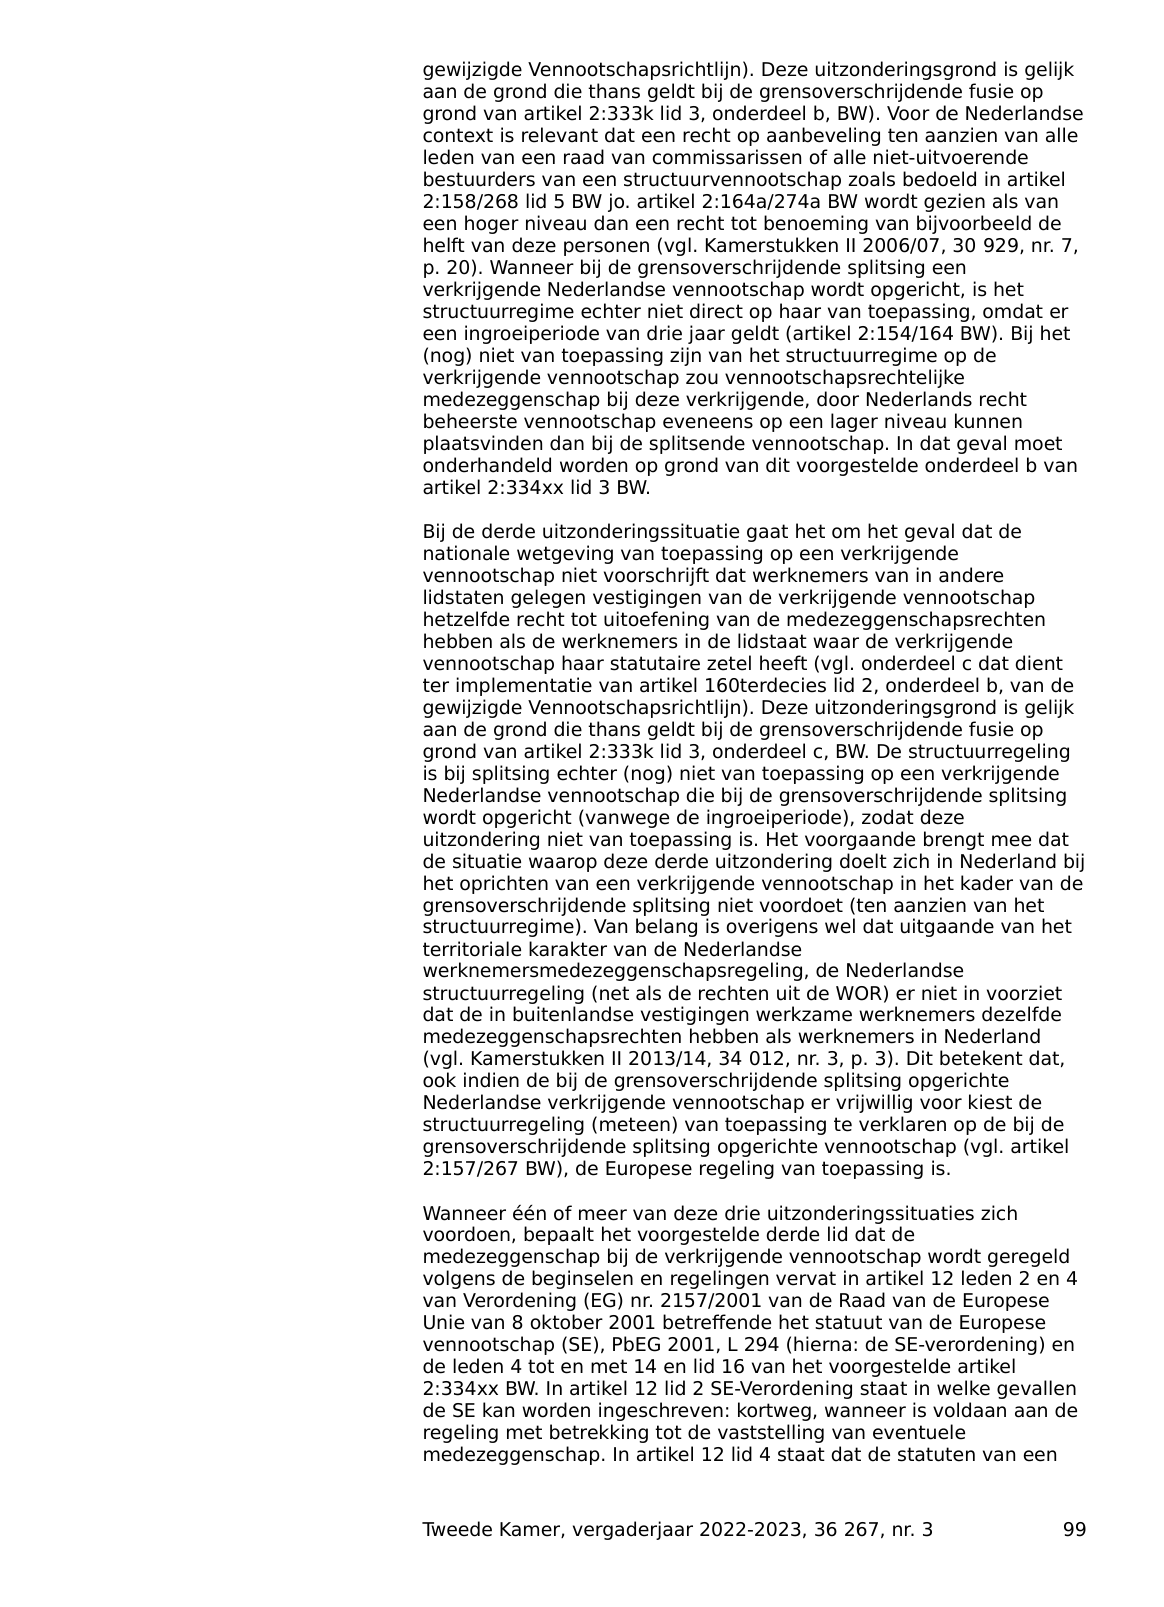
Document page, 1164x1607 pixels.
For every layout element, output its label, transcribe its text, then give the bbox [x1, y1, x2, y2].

text Bij de derde uitzonderingssituatie gaat het om het geval dat de nationale wetgeving van toepassing op een verkrijgende vennootschap niet voorschrijft dat werknemers van in andere lidstaten gelegen vestigingen van de verkrijgende vennootschap hetzelfde recht tot uitoefening van de medezeggenschapsrechten hebben als de werknemers in de lidstaat waar de verkrijgende vennootschap haar statutaire zetel heeft (vgl. onderdeel c dat dient ter implementatie van artikel 160terdecies lid 2, onderdeel b, van de gewijzigde Vennootschapsrichtlijn). Deze uitzonderingsgrond is gelijk aan de grond die thans geldt bij de grensoverschrijdende fusie op grond van artikel 2:333k lid 3, onderdeel c, BW. De structuurregeling is bij splitsing echter (nog) niet van toepassing op een verkrijgende Nederlandse vennootschap die bij de grensoverschrijdende splitsing wordt opgericht (vanwege de ingroeiperiode), zodat deze uitzondering niet van toepassing is. Het voorgaande brengt mee dat de situatie waarop deze derde uitzondering doelt zich in Nederland bij het oprichten van een verkrijgende vennootschap in het kader van de grensoverschrijdende splitsing niet voordoet (ten aanzien van het structuurregime). Van belang is overigens wel dat uitgaande van het territoriale karakter van de Nederlandse werknemersmedezeggenschapsregeling, de Nederlandse structuurregeling (net als de rechten uit de WOR) er niet in voorziet dat de in buitenlandse vestigingen werkzame werknemers dezelfde medezeggenschapsrechten hebben als werknemers in Nederland (vgl. Kamerstukken II 2013/14, 34 012, nr. 3, p. 3). Dit betekent dat, ook indien de bij de grensoverschrijdende splitsing opgerichte Nederlandse verkrijgende vennootschap er vrijwillig voor kiest de structuurregeling (meteen) van toepassing te verklaren op de bij de grensoverschrijdende splitsing opgerichte vennootschap (vgl. artikel 2:157/267 BW), de Europese regeling van toepassing is. [422, 521, 1087, 1180]
text Wanneer één of meer van deze drie uitzonderingssituaties zich voordoen, bepaalt het voorgestelde derde lid dat de medezeggenschap bij de verkrijgende vennootschap wordt geregeld volgens de beginselen en regelingen vervat in artikel 12 leden 2 en 4 van Verordening (EG) nr. 2157/2001 van de Raad van de Europese Unie van 8 oktober 2001 betreffende het statuut van de Europese vennootschap (SE), PbEG 2001, L 294 (hierna: de SE-verordening) en de leden 4 tot en met 14 en lid 16 van het voorgestelde artikel 2:334xx BW. In artikel 12 lid 2 SE-Verordening staat in welke gevallen de SE kan worden ingeschreven: kortweg, wanneer is voldaan aan de regeling met betrekking tot de vaststelling van eventuele medezeggenschap. In artikel 12 lid 4 staat dat de statuten van een [422, 1202, 1087, 1466]
text gewijzigde Vennootschapsrichtlijn). Deze uitzonderingsgrond is gelijk aan de grond die thans geldt bij de grensoverschrijdende fusie op grond van artikel 2:333k lid 3, onderdeel b, BW). Voor de Nederlandse context is relevant dat een recht op aanbeveling ten aanzien van alle leden van een raad van commissarissen of alle niet-uitvoerende bestuurders van een structuurvennootschap zoals bedoeld in artikel 2:158/268 lid 5 BW jo. artikel 2:164a/274a BW wordt gezien als van een hoger niveau dan een recht tot benoeming van bijvoorbeeld de helft van deze personen (vgl. Kamerstukken II 2006/07, 30 929, nr. 7, p. 20). Wanneer bij de grensoverschrijdende splitsing een verkrijgende Nederlandse vennootschap wordt opgericht, is het structuurregime echter niet direct op haar van toepassing, omdat er een ingroeiperiode van drie jaar geldt (artikel 2:154/164 BW). Bij het (nog) niet van toepassing zijn van het structuurregime op de verkrijgende vennootschap zou vennootschapsrechtelijke medezeggenschap bij deze verkrijgende, door Nederlands recht beheerste vennootschap eveneens op een lager niveau kunnen plaatsvinden dan bij de splitsende vennootschap. In dat geval moet onderhandeld worden op grond van dit voorgestelde onderdeel b van artikel 2:334xx lid 3 BW. [422, 59, 1087, 499]
